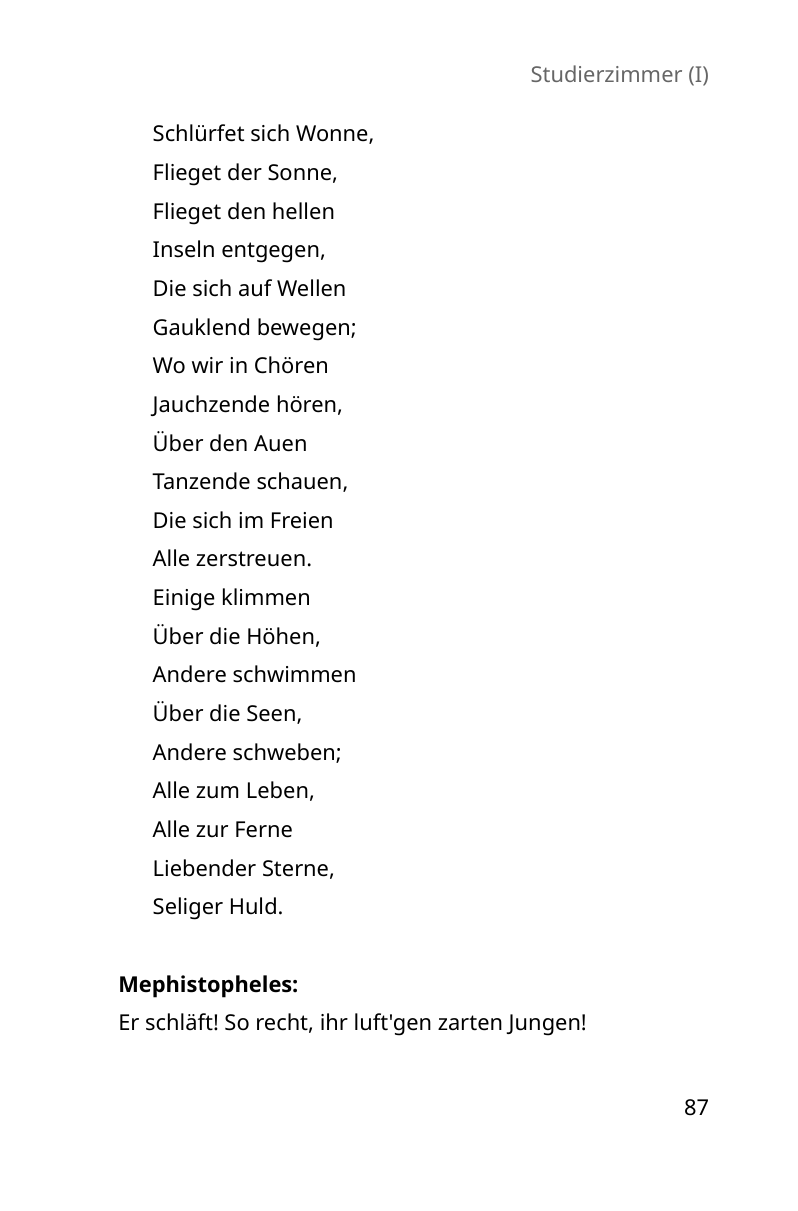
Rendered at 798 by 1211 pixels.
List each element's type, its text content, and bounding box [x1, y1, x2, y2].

text Schlürfet sich Wonne, Flieget der Sonne, Flieget den hellen Inseln entgegen, Die sich auf Wellen Gauklend bewegen; Wo wir in Chören Jauchzende hören, Über den Auen Tanzende schauen, Die sich im Freien Alle zerstreuen. Einige klimmen Über die Höhen, Andere schwimmen Über die Seen, Andere schweben; Alle zum Leben, Alle zur Ferne Liebender Sterne, Seliger Huld. [118, 118, 709, 921]
text Mephistopheles: Er schläft! So recht, ihr luft'gen zarten Jungen! [118, 948, 709, 1037]
